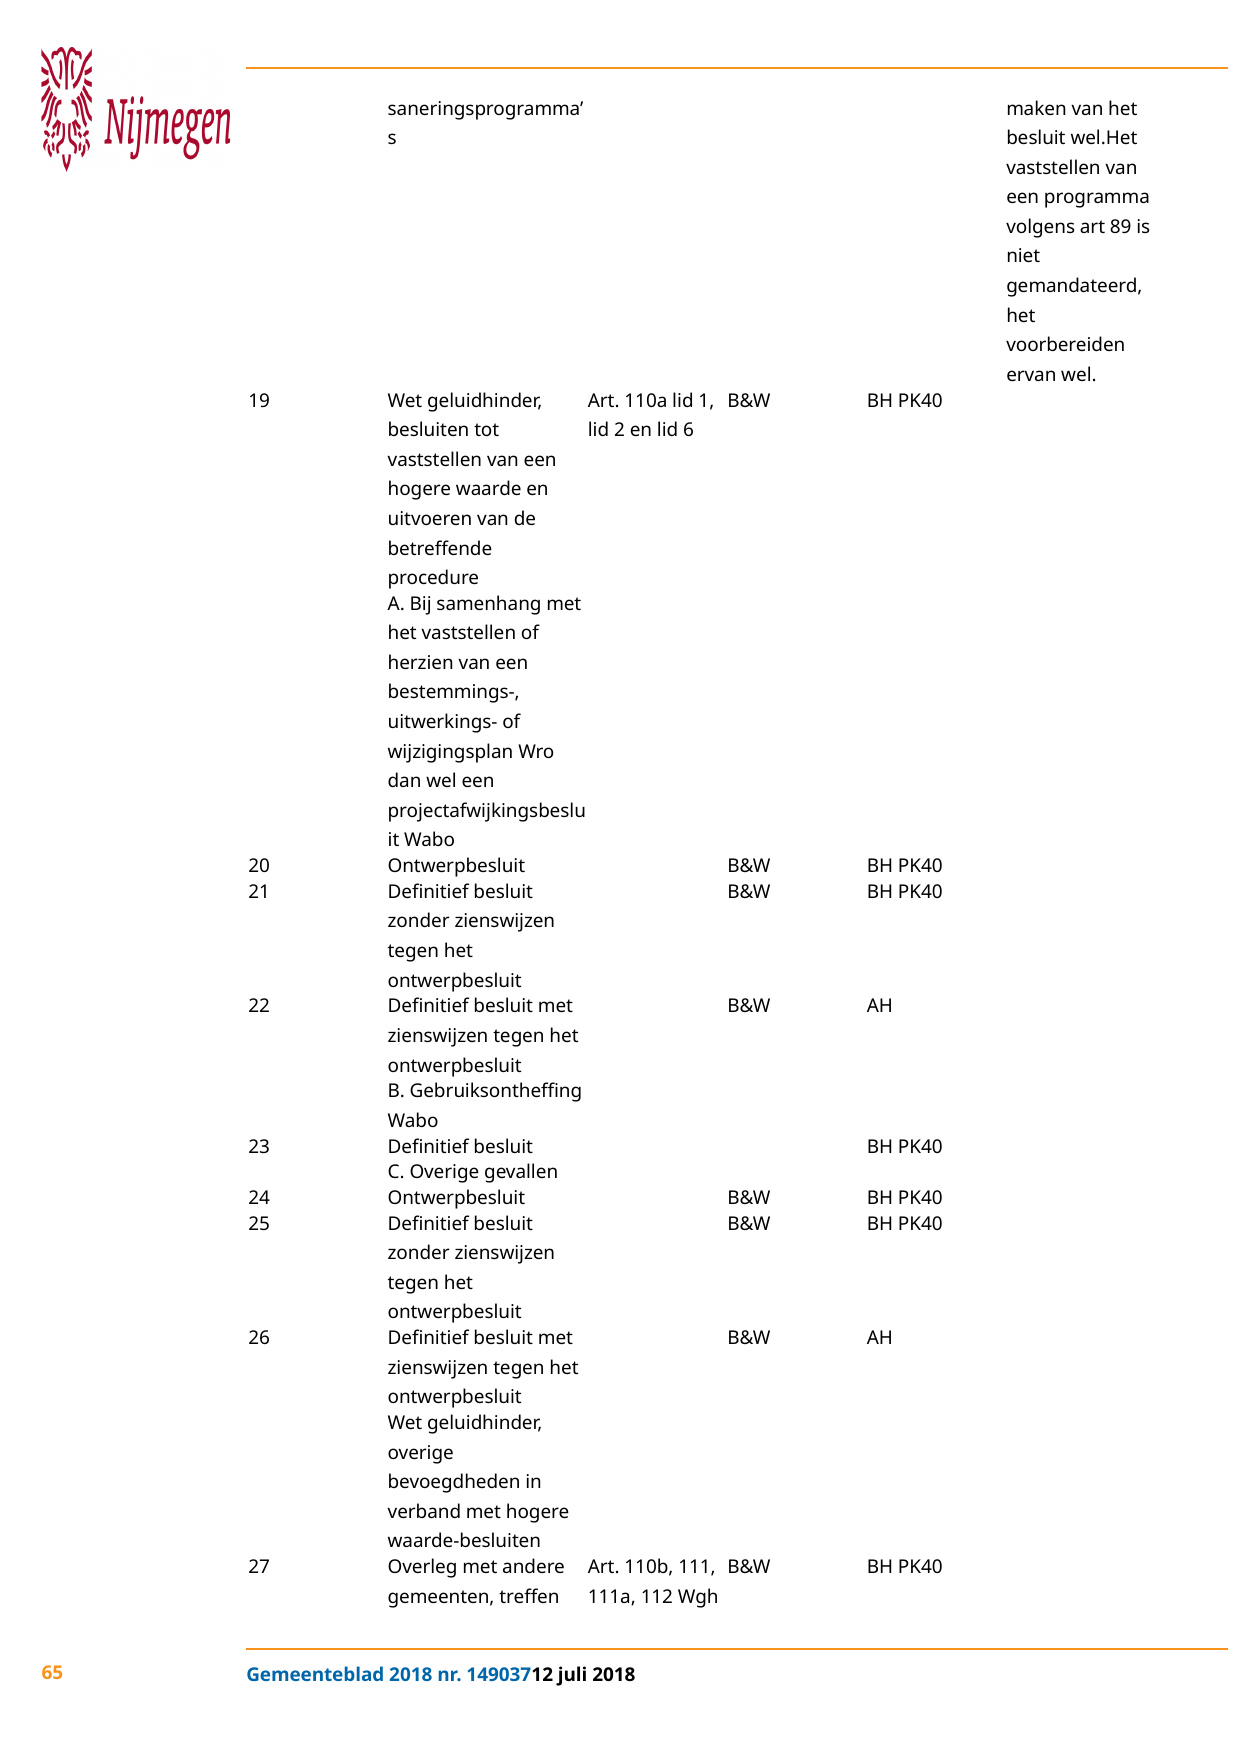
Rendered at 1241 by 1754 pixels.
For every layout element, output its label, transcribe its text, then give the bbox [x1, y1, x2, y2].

table_cell 22 [248, 993, 387, 1077]
table_cell [588, 95, 727, 387]
table_cell [727, 1159, 867, 1184]
table_cell [1006, 1133, 1152, 1158]
table_cell [1006, 1325, 1152, 1409]
table_cell [588, 853, 727, 878]
table_cell [1006, 1554, 1152, 1609]
table_cell [1006, 878, 1152, 993]
table_cell [248, 95, 387, 387]
table_cell 24 [248, 1184, 387, 1210]
table_cell 27 [248, 1554, 387, 1609]
table_cell BH PK40 [867, 387, 1006, 590]
table_cell 19 [248, 387, 387, 590]
table_cell [248, 1078, 387, 1133]
table_cell [1006, 1159, 1152, 1184]
table_cell A. Bij samenhang met het vaststellen of herzien van een bestemmings-, uitwerkings- of wijzigingsplan Wro dan wel een projectafwijkingsbesluit Wabo [388, 590, 588, 852]
table_cell [867, 1159, 1006, 1184]
table_cell [248, 590, 387, 852]
table_cell [588, 878, 727, 993]
table_cell 20 [248, 853, 387, 878]
table_cell 25 [248, 1210, 387, 1324]
table_cell B&W [727, 993, 867, 1077]
table_cell Wet geluidhinder, overige bevoegdheden in verband met hogere waarde-besluiten [388, 1409, 588, 1553]
table_cell [588, 1409, 727, 1553]
table_cell Ontwerpbesluit [388, 1184, 588, 1210]
table_cell [1006, 1409, 1152, 1553]
table_cell [588, 1159, 727, 1184]
table_cell C. Overige gevallen [388, 1159, 588, 1184]
table_cell B&W [727, 878, 867, 993]
table_cell [588, 590, 727, 852]
table_cell AH [867, 993, 1006, 1077]
table_cell [588, 1210, 727, 1324]
table_cell BH PK40 [867, 1133, 1006, 1158]
table_cell BH PK40 [867, 853, 1006, 878]
table_cell maken van het besluit wel.Het vaststellen van een programma volgens art 89 is niet gemandateerd, het voorbereiden ervan wel. [1006, 95, 1152, 387]
table_cell 21 [248, 878, 387, 993]
table_cell Art. 110a lid 1, lid 2 en lid 6 [588, 387, 727, 590]
table_cell [727, 590, 867, 852]
table_cell [1006, 1210, 1152, 1324]
table_cell [1006, 1184, 1152, 1210]
table_cell [867, 1078, 1006, 1133]
table_cell [588, 1133, 727, 1158]
table_cell B&W [727, 853, 867, 878]
table_cell Definitief besluit met zienswijzen tegen het ontwerpbesluit [388, 993, 588, 1077]
table_cell Definitief besluit zonder zienswijzen tegen het ontwerpbesluit [388, 1210, 588, 1324]
table_cell [867, 1409, 1006, 1553]
table_cell saneringsprogramma’s [388, 95, 588, 387]
table_cell [727, 1133, 867, 1158]
table_cell B&W [727, 1184, 867, 1210]
table_cell [588, 993, 727, 1077]
table_cell B&W [727, 1210, 867, 1324]
table_cell [588, 1078, 727, 1133]
table_cell BH PK40 [867, 1210, 1006, 1324]
table_cell [727, 95, 867, 387]
table_cell [867, 95, 1006, 387]
table_cell [248, 1159, 387, 1184]
table_cell B&W [727, 1554, 867, 1609]
table_cell [588, 1184, 727, 1210]
table_cell BH PK40 [867, 1554, 1006, 1609]
table_cell B&W [727, 1325, 867, 1409]
table_cell [1006, 853, 1152, 878]
table_cell Wet geluidhinder, besluiten tot vaststellen van een hogere waarde en uitvoeren van de betreffende procedure [388, 387, 588, 590]
table_cell [867, 590, 1006, 852]
table_cell [588, 1325, 727, 1409]
table_cell [727, 1078, 867, 1133]
table_cell BH PK40 [867, 878, 1006, 993]
table_cell [1006, 1078, 1152, 1133]
table_cell 26 [248, 1325, 387, 1409]
table_cell Ontwerpbesluit [388, 853, 588, 878]
table_cell 23 [248, 1133, 387, 1158]
table_cell [727, 1409, 867, 1553]
table_cell [1006, 590, 1152, 852]
table_cell BH PK40 [867, 1184, 1006, 1210]
table_cell B&W [727, 387, 867, 590]
table_cell [1006, 387, 1152, 590]
table_cell [248, 1409, 387, 1553]
table_cell Overleg met andere gemeenten, treffen [388, 1554, 588, 1609]
table_cell B. Gebruiksontheffing Wabo [388, 1078, 588, 1133]
table_cell Art. 110b, 111, 111a, 112 Wgh [588, 1554, 727, 1609]
table_cell Definitief besluit [388, 1133, 588, 1158]
table_cell Definitief besluit met zienswijzen tegen het ontwerpbesluit [388, 1325, 588, 1409]
picture [41, 47, 231, 172]
table_cell Definitief besluit zonder zienswijzen tegen het ontwerpbesluit [388, 878, 588, 993]
table_cell [1006, 993, 1152, 1077]
table_cell AH [867, 1325, 1006, 1409]
